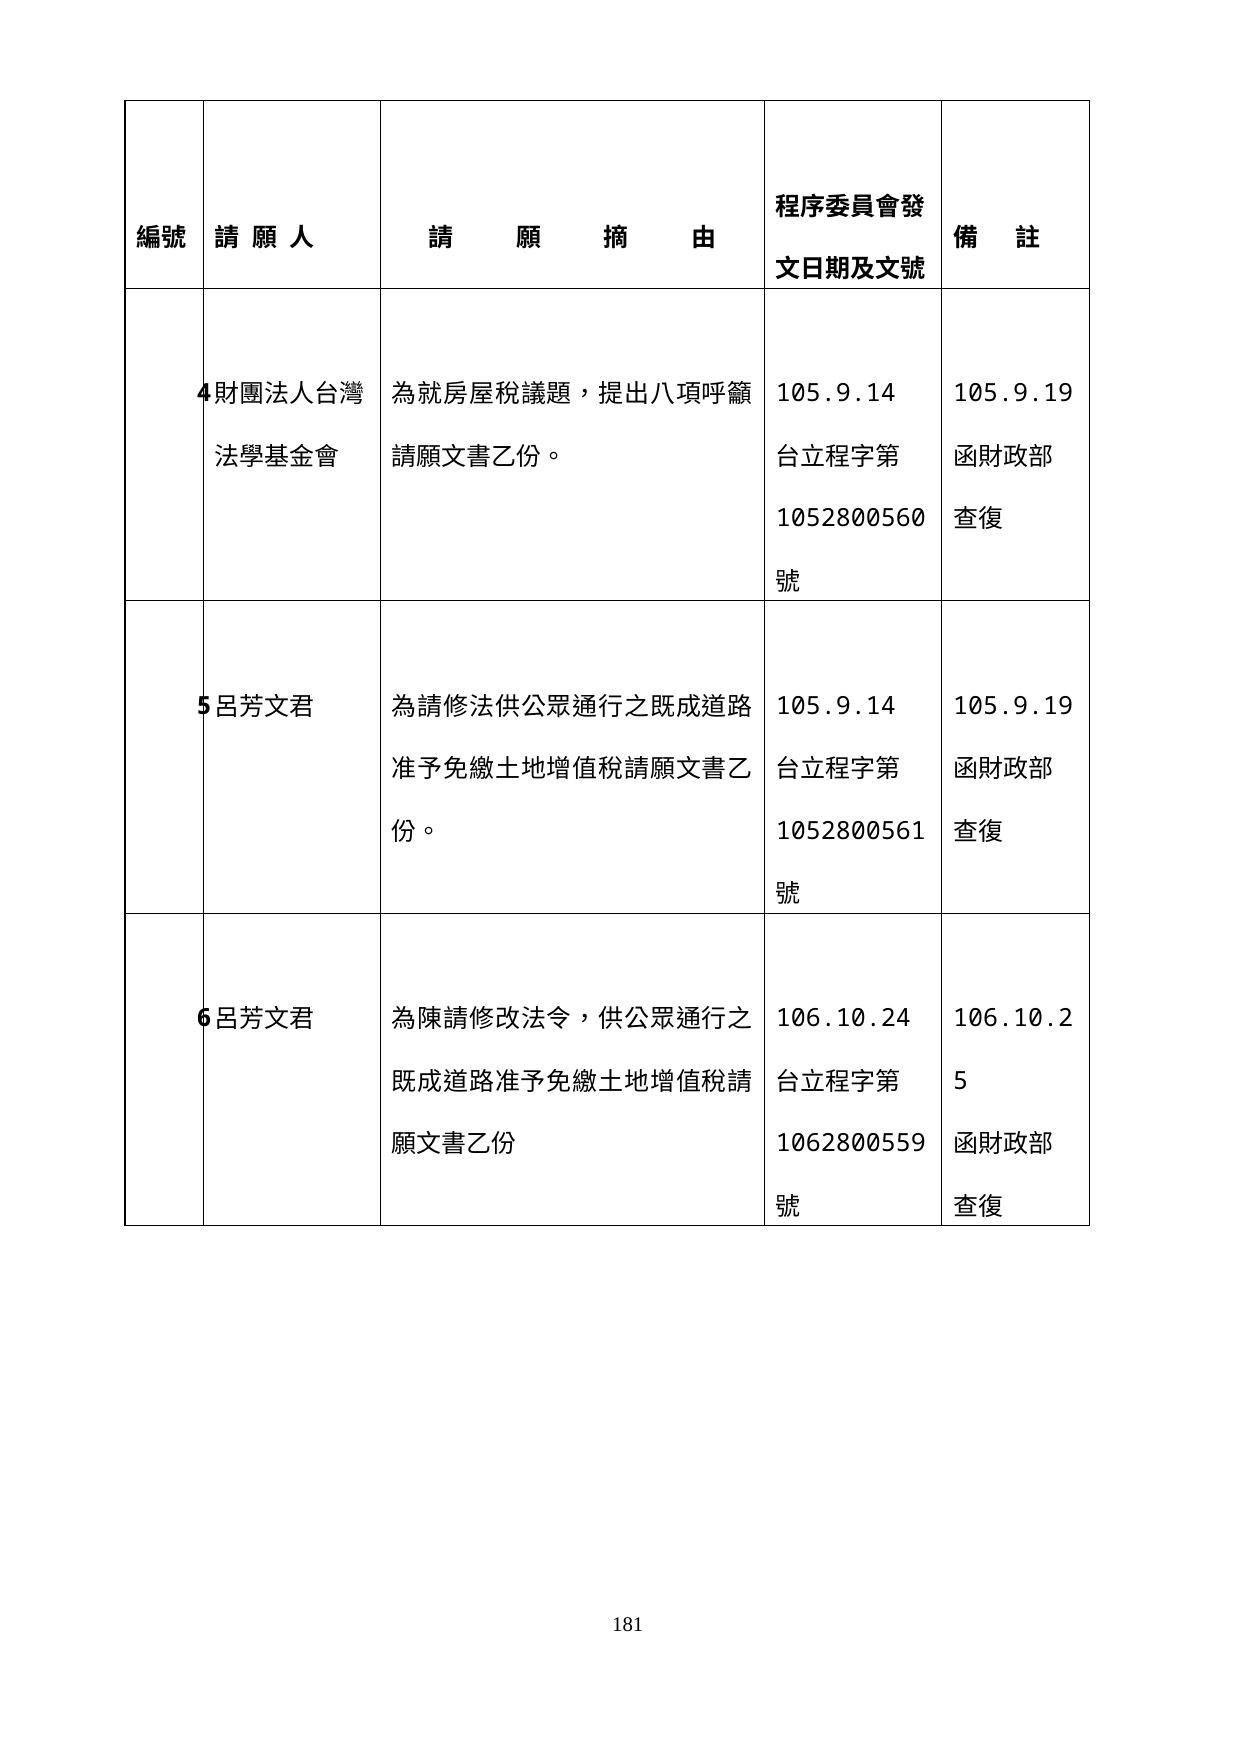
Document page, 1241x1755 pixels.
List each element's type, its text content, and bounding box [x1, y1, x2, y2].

table_cell 106.10.24 台立程字第 1062800559號 [765, 914, 941, 1225]
table_cell 105.9.19 函財政部 查復 [942, 289, 1089, 600]
table_header 請 願 人 [204, 101, 380, 288]
table_cell 為就房屋稅議題，提出八項呼籲請願文書乙份。 [381, 289, 764, 600]
table_header 備 註 [942, 101, 1089, 288]
table_cell 106.10.25 函財政部 查復 [942, 914, 1089, 1225]
table_header 編號 [126, 101, 203, 288]
table_cell 呂芳文君 [204, 914, 380, 1225]
table_cell 財團法人台灣法學基金會 [204, 289, 380, 600]
table_cell 為陳請修改法令，供公眾通行之既成道路准予免繳土地增值稅請願文書乙份 [381, 914, 764, 1225]
table_header 程序委員會發文日期及文號 [765, 101, 941, 288]
table_cell 呂芳文君 [204, 601, 380, 913]
table_cell [126, 914, 203, 1225]
table_cell 105.9.14 台立程字第 1052800560號 [765, 289, 941, 600]
table_cell [126, 601, 203, 913]
table_cell 為請修法供公眾通行之既成道路准予免繳土地增值稅請願文書乙份。 [381, 601, 764, 913]
table_cell [126, 289, 203, 600]
table_header 請 願 摘 由 [381, 101, 764, 288]
table_cell 105.9.19 函財政部 查復 [942, 601, 1089, 913]
table_cell 105.9.14 台立程字第 1052800561號 [765, 601, 941, 913]
